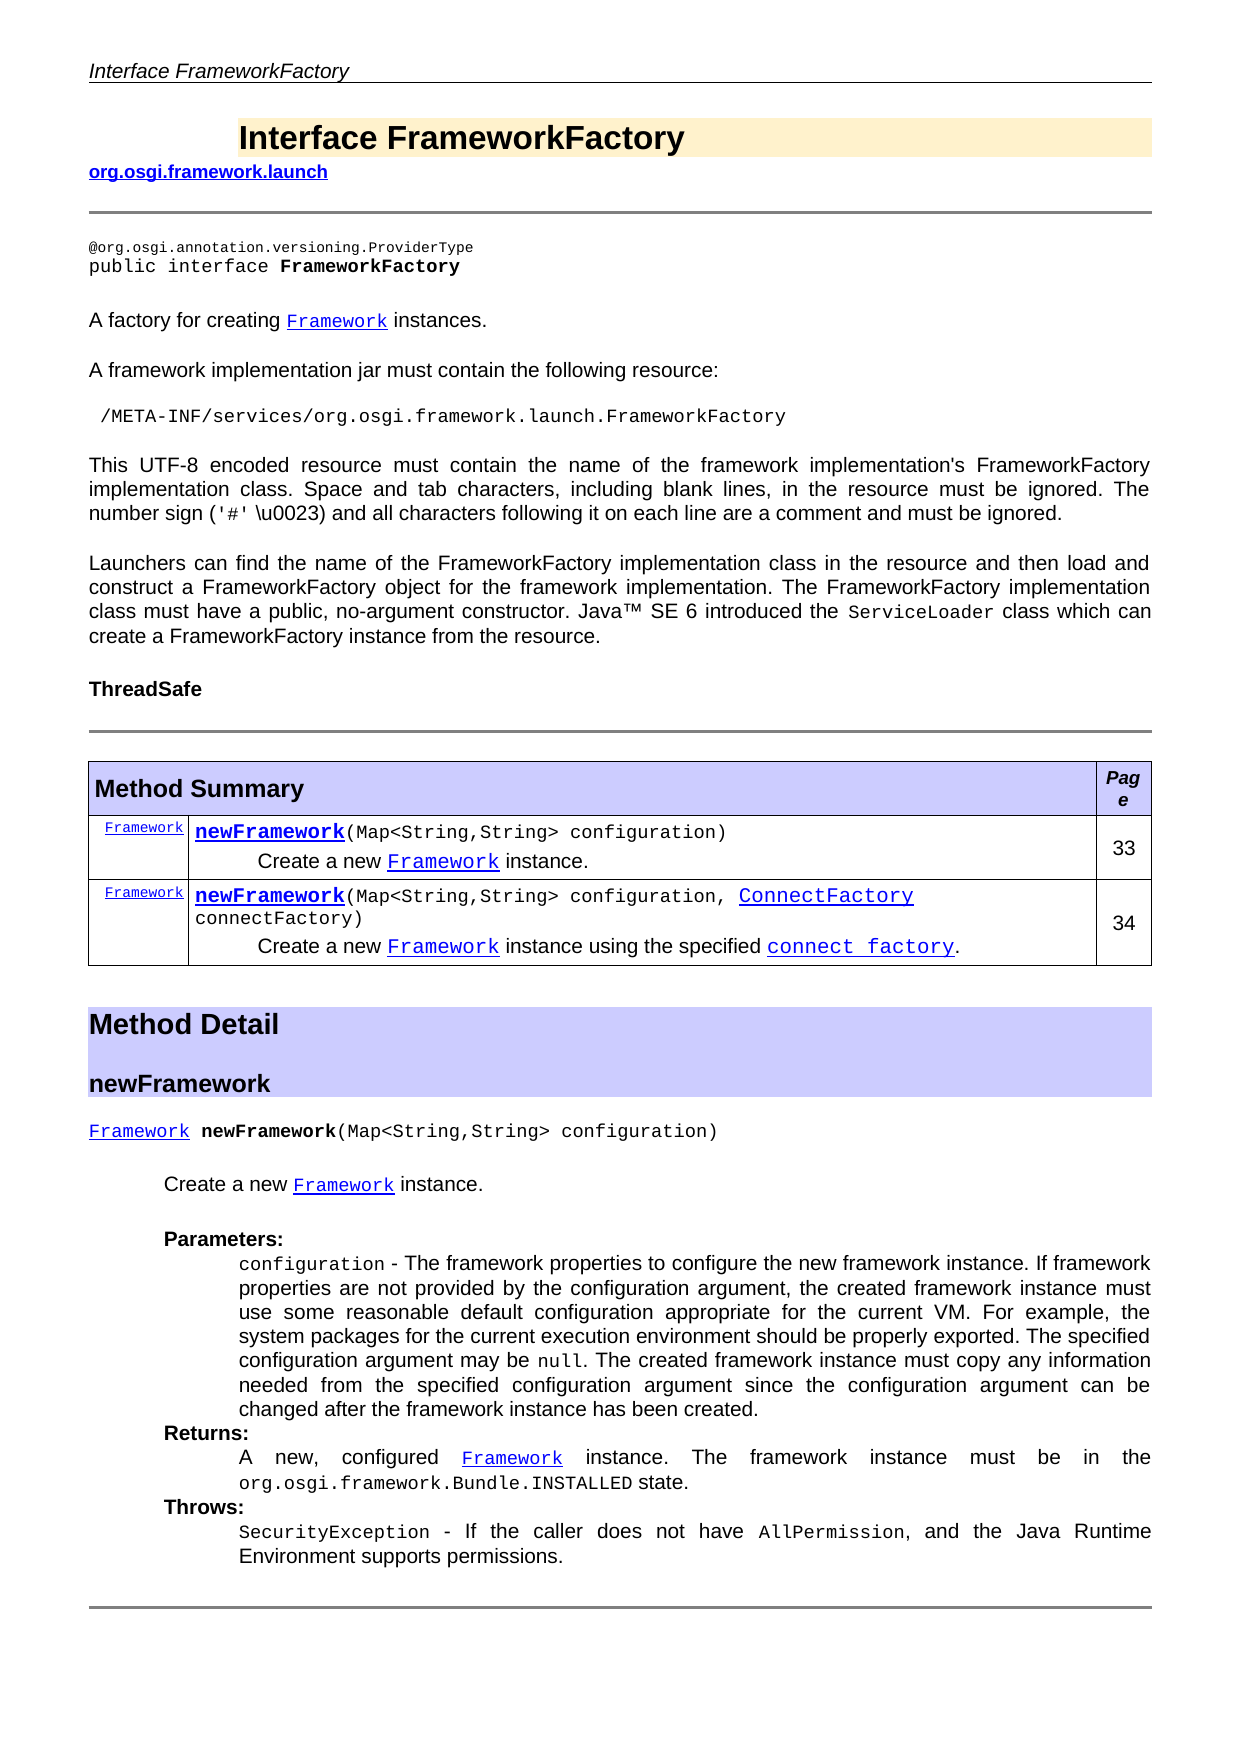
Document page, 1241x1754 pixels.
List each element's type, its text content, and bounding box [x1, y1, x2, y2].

text configuration - The framework properties to configure the new framework instance. If framework properties are not provided by the configuration argument, the created framework instance must use some reasonable default configuration appropriate for the current VM. For example, the system packages for the current execution environment should be properly exported. The specified configuration argument may be null. The created framework instance must copy any information needed from the specified configuration argument since the configuration argument can be changed after the framework instance has been created. [238, 1250, 1152, 1421]
table_cell 35 [1097, 816, 1151, 879]
text /META-INF/services/org.osgi.framework.launch.FrameworkFactory [88, 407, 1152, 428]
table_cell Framework [89, 816, 188, 879]
text A new, configured Framework instance. The framework instance must be in the org.osgi.framework.Bundle.INSTALLED state. [238, 1444, 1152, 1495]
text A framework implementation jar must contain the following resource: [88, 358, 1152, 382]
text Returns: [163, 1421, 1152, 1444]
text Launchers can find the name of the FrameworkFactory implementation class in the resource and then load and construct a FrameworkFactory object for the framework implementation. The FrameworkFactory implementation class must have a public, no-argument constructor. Java™ SE 6 introduced the ServiceLoader class which can create a FrameworkFactory instance from the resource. [88, 551, 1152, 648]
subtitle Interface FrameworkFactory [238, 118, 1152, 157]
text A factory for creating Framework instances. [88, 307, 1152, 333]
text SecurityException - If the caller does not have AllPermission, and the Java Runtime Environment supports permissions. [238, 1519, 1152, 1568]
text Create a new Framework instance. [163, 1172, 1152, 1197]
text Throws: [163, 1495, 1152, 1519]
table_cell newFramework(Map<String,String> configuration, ConnectFactory connectFactory) Create a new Framework instance using the specified connect factory. [189, 880, 1096, 964]
subtitle newFramework [88, 1069, 1152, 1097]
table_header Page [1097, 762, 1151, 815]
table_cell newFramework(Map<String,String> configuration) Create a new Framework instance. [189, 816, 1096, 879]
text Parameters: [163, 1226, 1152, 1250]
table_header Method Summary [89, 762, 1096, 815]
text Framework newFramework(Map<String,String> configuration) [88, 1122, 1152, 1143]
text org.osgi.framework.launch [88, 160, 1152, 182]
text This UTF-8 encoded resource must contain the name of the framework implementation's FrameworkFactory implementation class. Space and tab characters, including blank lines, in the resource must be ignored. The number sign ('#' \u0023) and all characters following it on each line are a comment and must be ignored. [88, 453, 1152, 526]
table_cell 35 [1097, 880, 1151, 964]
table_cell Framework [89, 880, 188, 964]
text @org.osgi.annotation.versioning.ProviderType public interface FrameworkFactory [88, 240, 1152, 278]
text ThreadSafe [88, 677, 1152, 701]
subtitle Method Detail [88, 1007, 1152, 1040]
